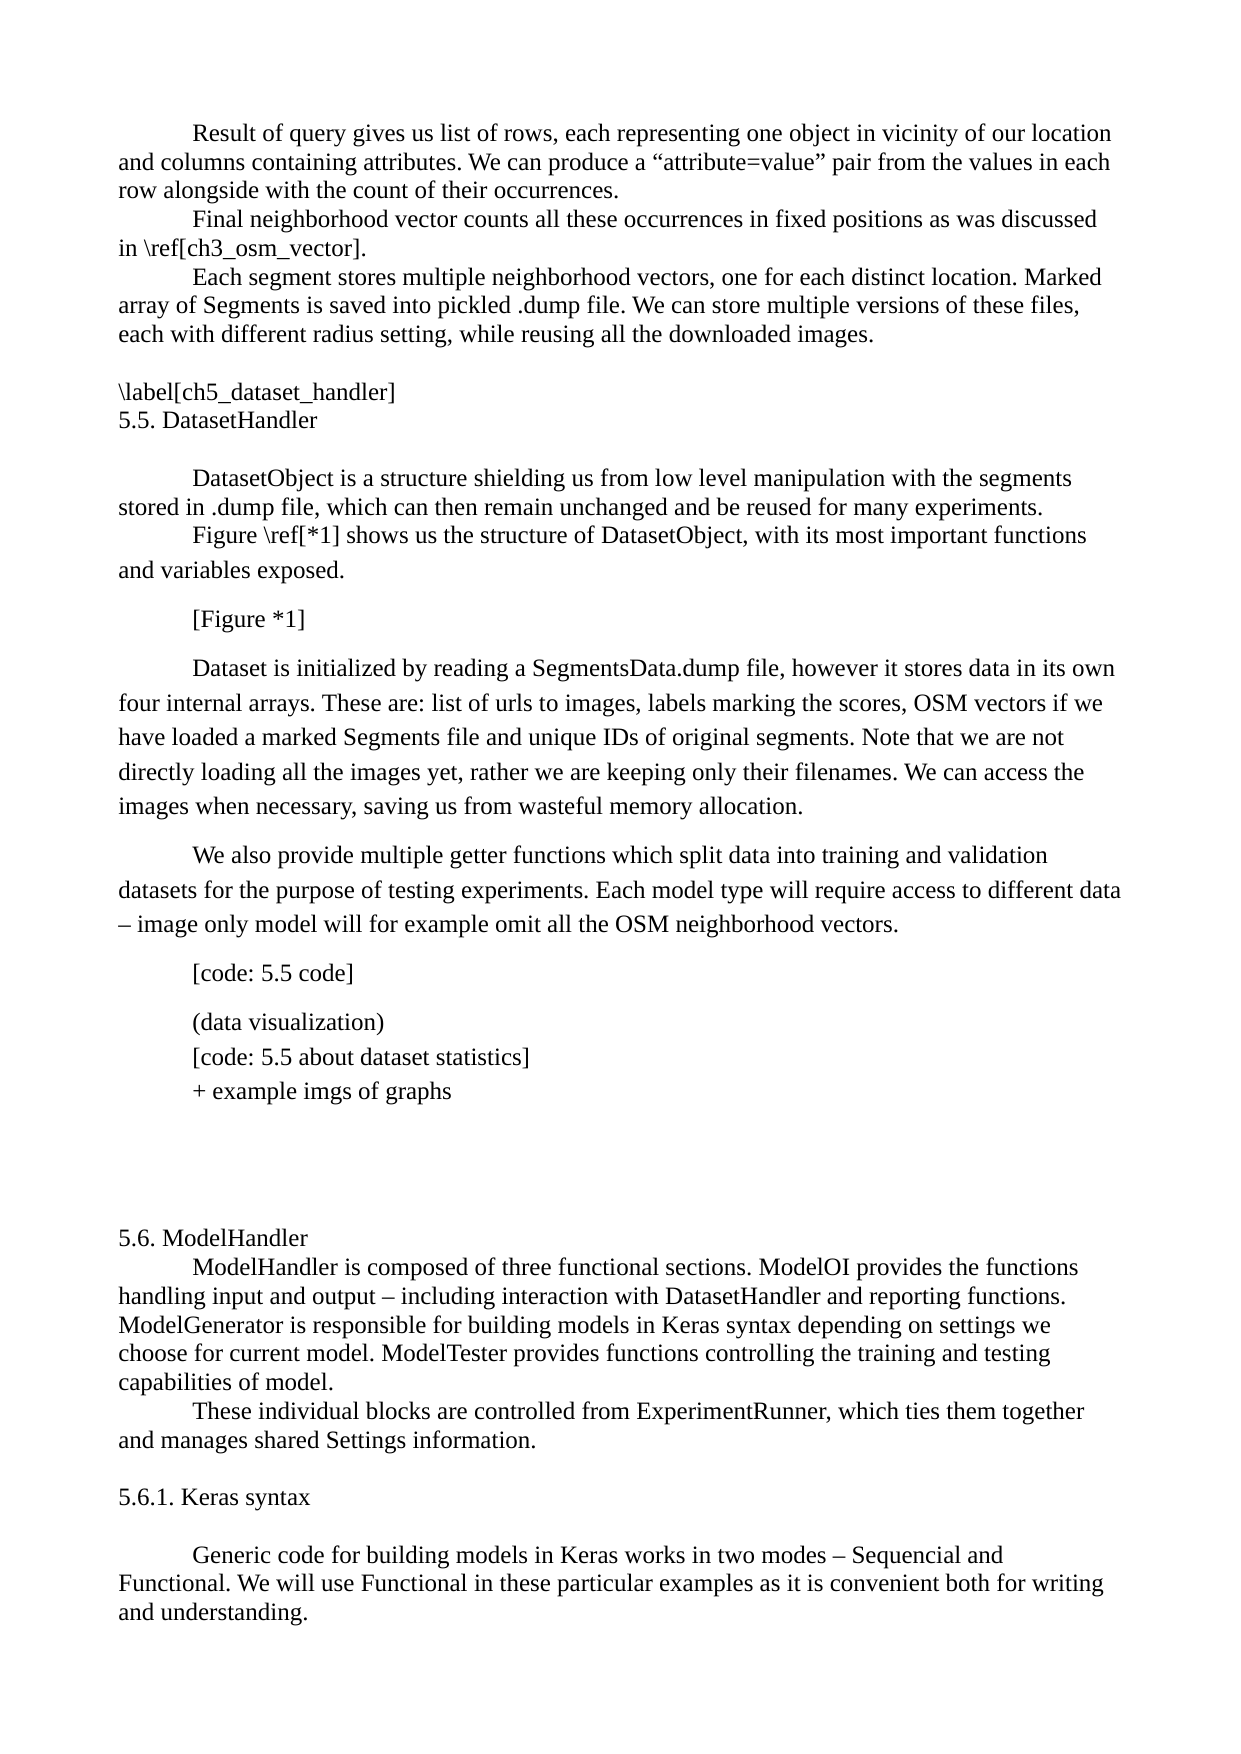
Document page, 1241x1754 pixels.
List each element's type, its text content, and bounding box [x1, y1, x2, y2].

text Figure \ref[*1] shows us the structure of DatasetObject, with its most important functions and variables exposed. [118, 521, 1122, 584]
text Each segment stores multiple neighborhood vectors, one for each distinct location. Marked array of Segments is saved into pickled .dump file. We can store multiple versions of these files, each with different radius setting, while reusing all the downloaded images. [118, 262, 1122, 348]
text DatasetObject is a structure shielding us from low level manipulation with the segments stored in .dump file, which can then remain unchanged and be reused for many experiments. [118, 463, 1122, 521]
text Final neighborhood vector counts all these occurrences in fixed positions as was discussed in \ref[ch3_osm_vector]. [118, 204, 1122, 262]
text Dataset is initialized by reading a SegmentsData.dump file, however it stores data in its own four internal arrays. These are: list of urls to images, labels marking the scores, OSM vectors if we have loaded a marked Segments file and unique IDs of original segments. Note that we are not directly loading all the images yet, rather we are keeping only their filenames. We can access the images when necessary, saving us from wasteful memory allocation. [118, 653, 1122, 820]
text [code: 5.5 code] [118, 958, 1122, 987]
text Result of query gives us list of rows, each representing one object in vicinity of our location and columns containing attributes. We can produce a “attribute=value” pair from the values in each row alongside with the count of their occurrences. [118, 118, 1122, 204]
text (data visualization) [code: 5.5 about dataset statistics] + example imgs of graphs [118, 1007, 1122, 1105]
text We also provide multiple getter functions which split data into training and validation datasets for the purpose of testing experiments. Each model type will require access to different data – image only model will for example omit all the OSM neighborhood vectors. [118, 840, 1122, 938]
text [Figure *1] [118, 604, 1122, 633]
text These individual blocks are controlled from ExperimentRunner, which ties them together and manages shared Settings information. [118, 1396, 1122, 1453]
text \label[ch5_dataset_handler] [118, 377, 1122, 406]
text 5.6.1. Keras syntax [118, 1482, 1122, 1511]
text 5.6. ModelHandler [118, 1223, 1122, 1252]
text 5.5. DatasetHandler [118, 406, 1122, 434]
text ModelHandler is composed of three functional sections. ModelOI provides the functions handling input and output – including interaction with DatasetHandler and reporting functions. ModelGenerator is responsible for building models in Keras syntax depending on settings we choose for current model. ModelTester provides functions controlling the training and testing capabilities of model. [118, 1252, 1122, 1396]
text Generic code for building models in Keras works in two modes – Sequencial and Functional. We will use Functional in these particular examples as it is convenient both for writing and understanding. [118, 1540, 1122, 1626]
